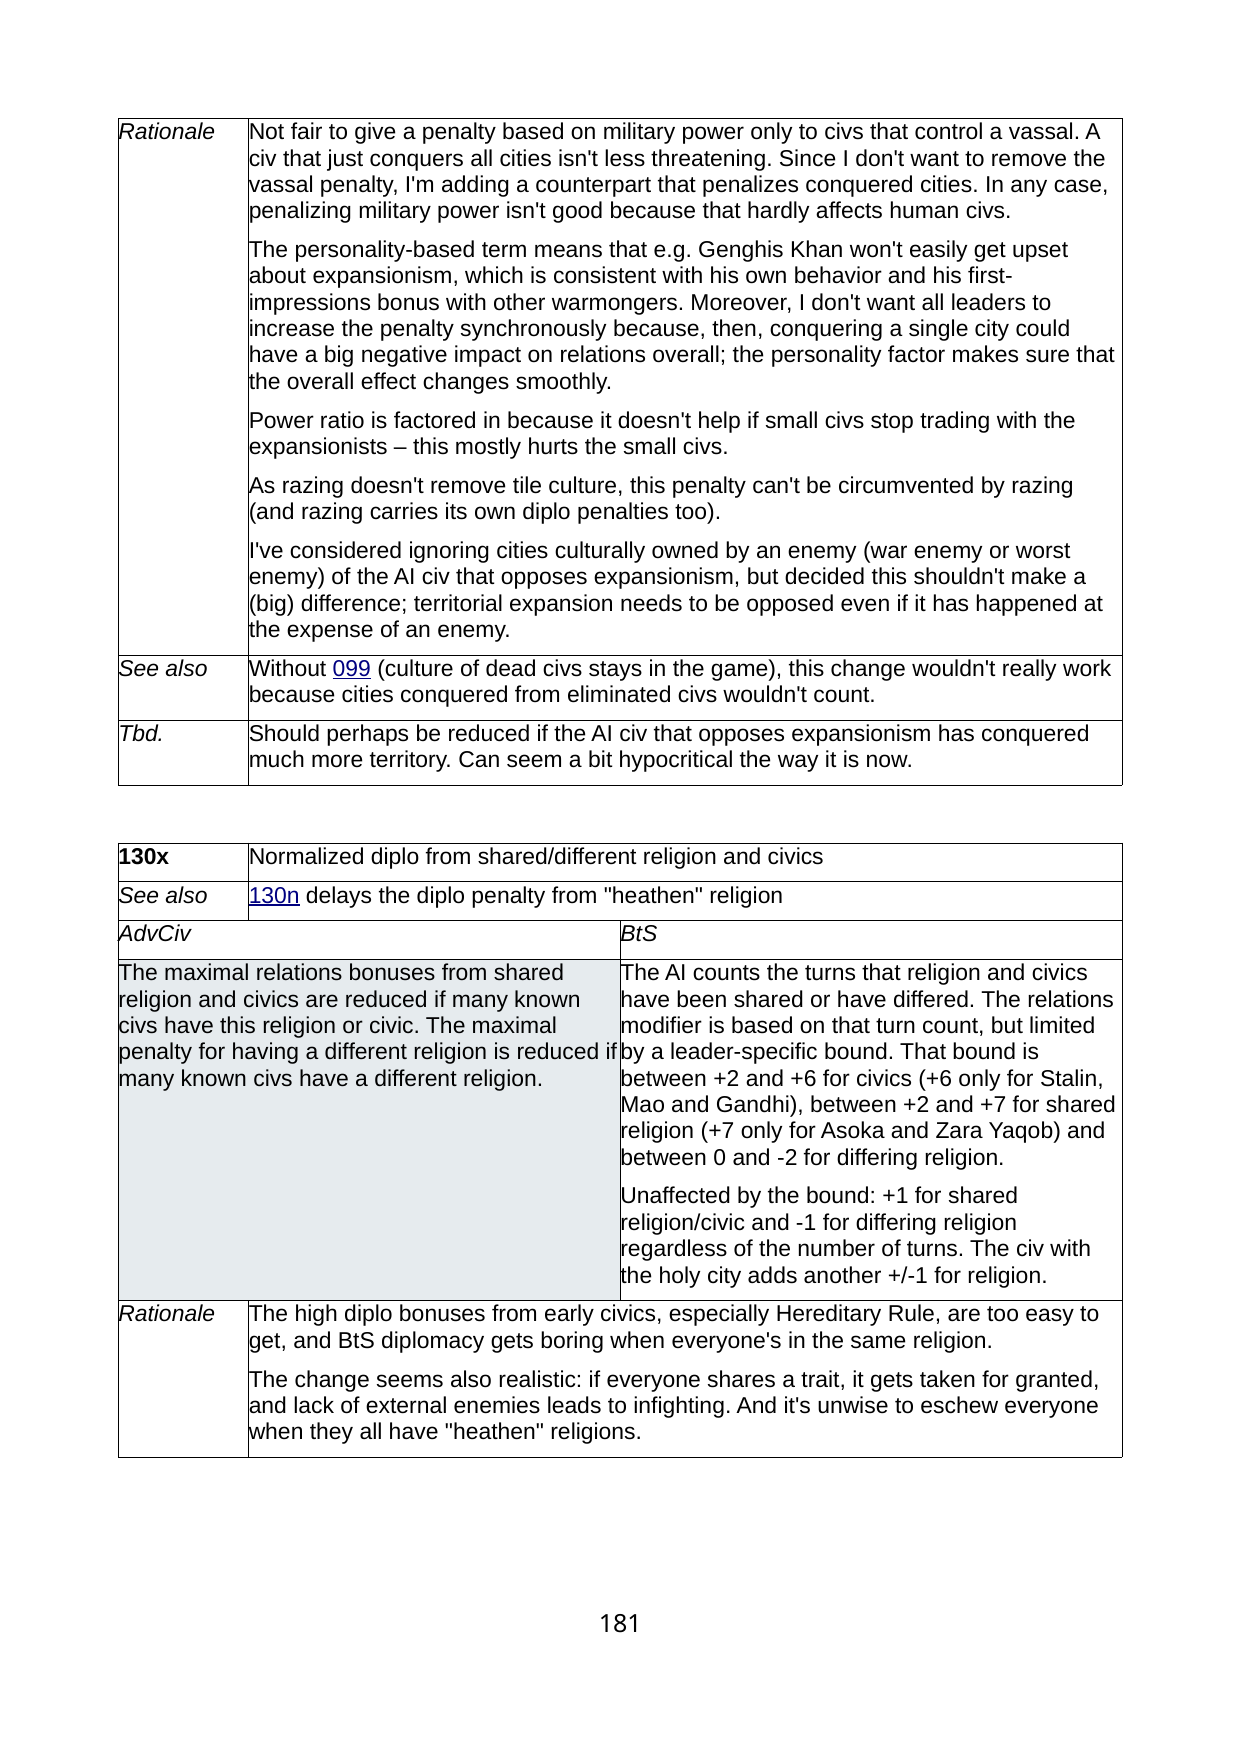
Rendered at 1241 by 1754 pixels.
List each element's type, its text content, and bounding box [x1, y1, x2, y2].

table_cell Without 099 (culture of dead civs stays in the game), this change wouldn't really work because cities conquered from eliminated civs wouldn't count. [249, 656, 1122, 720]
table_cell See also [119, 882, 248, 920]
table_cell BtS [621, 921, 1122, 959]
table_header Normalized diplo from shared/different religion and civics [249, 844, 1122, 881]
table_cell The maximal relations bonuses from shared religion and civics are reduced if many known civs have this religion or civic. The maximal penalty for having a different religion is reduced if many known civs have a different religion. [119, 960, 620, 1300]
table_cell Should perhaps be reduced if the AI civ that opposes expansionism has conquered much more territory. Can seem a bit hypocritical the way it is now. [249, 721, 1122, 785]
table_cell See also [119, 656, 248, 720]
table_cell The high diplo bonuses from early civics, especially Hereditary Rule, are too easy to get, and BtS diplomacy gets boring when everyone's in the same religion. The change seems also realistic: if everyone shares a trait, it gets taken for granted, and lack of external enemies leads to infighting. And it's unwise to eschew everyone when they all have "heathen" religions. [249, 1301, 1122, 1457]
table_cell The AI counts the turns that religion and civics have been shared or have differed. The relations modifier is based on that turn count, but limited by a leader-specific bound. That bound is between +2 and +6 for civics (+6 only for Stalin, Mao and Gandhi), between +2 and +7 for shared religion (+7 only for Asoka and Zara Yaqob) and between 0 and -2 for differing religion. Unaffected by the bound: +1 for shared religion/civic and -1 for differing religion regardless of the number of turns. The civ with the holy city adds another +/-1 for religion. [621, 960, 1122, 1300]
table_cell Rationale [119, 119, 248, 654]
table_cell 130n delays the diplo penalty from "heathen" religion [249, 882, 1122, 920]
table_cell Not fair to give a penalty based on military power only to civs that control a vassal. A civ that just conquers all cities isn't less threatening. Since I don't want to remove the vassal penalty, I'm adding a counterpart that penalizes conquered cities. In any case, penalizing military power isn't good because that hardly affects human civs. The personality-based term means that e.g. Genghis Khan won't easily get upset about expansionism, which is consistent with his own behavior and his first-impressions bonus with other warmongers. Moreover, I don't want all leaders to increase the penalty synchronously because, then, conquering a single city could have a big negative impact on relations overall; the personality factor makes sure that the overall effect changes smoothly. Power ratio is factored in because it doesn't help if small civs stop trading with the expansionists – this mostly hurts the small civs. As razing doesn't remove tile culture, this penalty can't be circumvented by razing (and razing carries its own diplo penalties too). I've considered ignoring cities culturally owned by an enemy (war enemy or worst enemy) of the AI civ that opposes expansionism, but decided this shouldn't make a (big) difference; territorial expansion needs to be opposed even if it has happened at the expense of an enemy. [249, 119, 1122, 654]
table_cell Rationale [119, 1301, 248, 1457]
table_cell AdvCiv [119, 921, 620, 959]
table_header 130x [119, 844, 248, 881]
table_cell Tbd. [119, 721, 248, 785]
